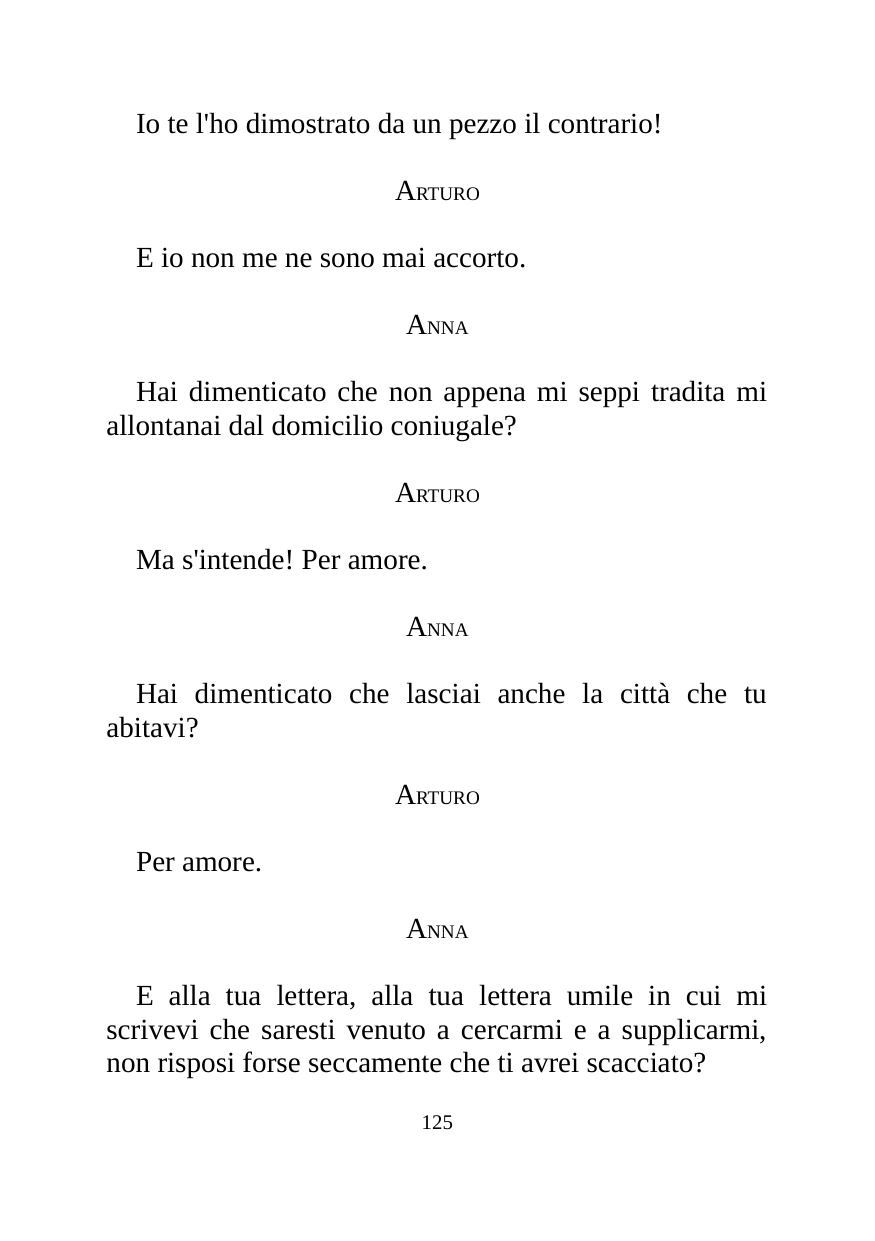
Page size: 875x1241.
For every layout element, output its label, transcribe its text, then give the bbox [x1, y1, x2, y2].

text Arturo [106, 475, 768, 509]
text Per amore. [106, 844, 768, 878]
text Anna [106, 911, 768, 945]
text Io te l'ho dimostrato da un pezzo il contrario! [106, 106, 768, 140]
text Hai dimenticato che non appena mi seppi tradita mi allontanai dal domicilio coniugale? [106, 374, 768, 442]
text E alla tua lettera, alla tua lettera umile in cui mi scrivevi che saresti venuto a cercarmi e a supplicarmi, non risposi forse seccamente che ti avrei scacciato? [106, 978, 768, 1079]
text Anna [106, 307, 768, 341]
text E io non me ne sono mai accorto. [106, 240, 768, 274]
text Arturo [106, 173, 768, 207]
text Hai dimenticato che lasciai anche la città che tu abitavi? [106, 676, 768, 743]
text Arturo [106, 777, 768, 811]
text Ma s'intende! Per amore. [106, 542, 768, 576]
text Anna [106, 609, 768, 643]
